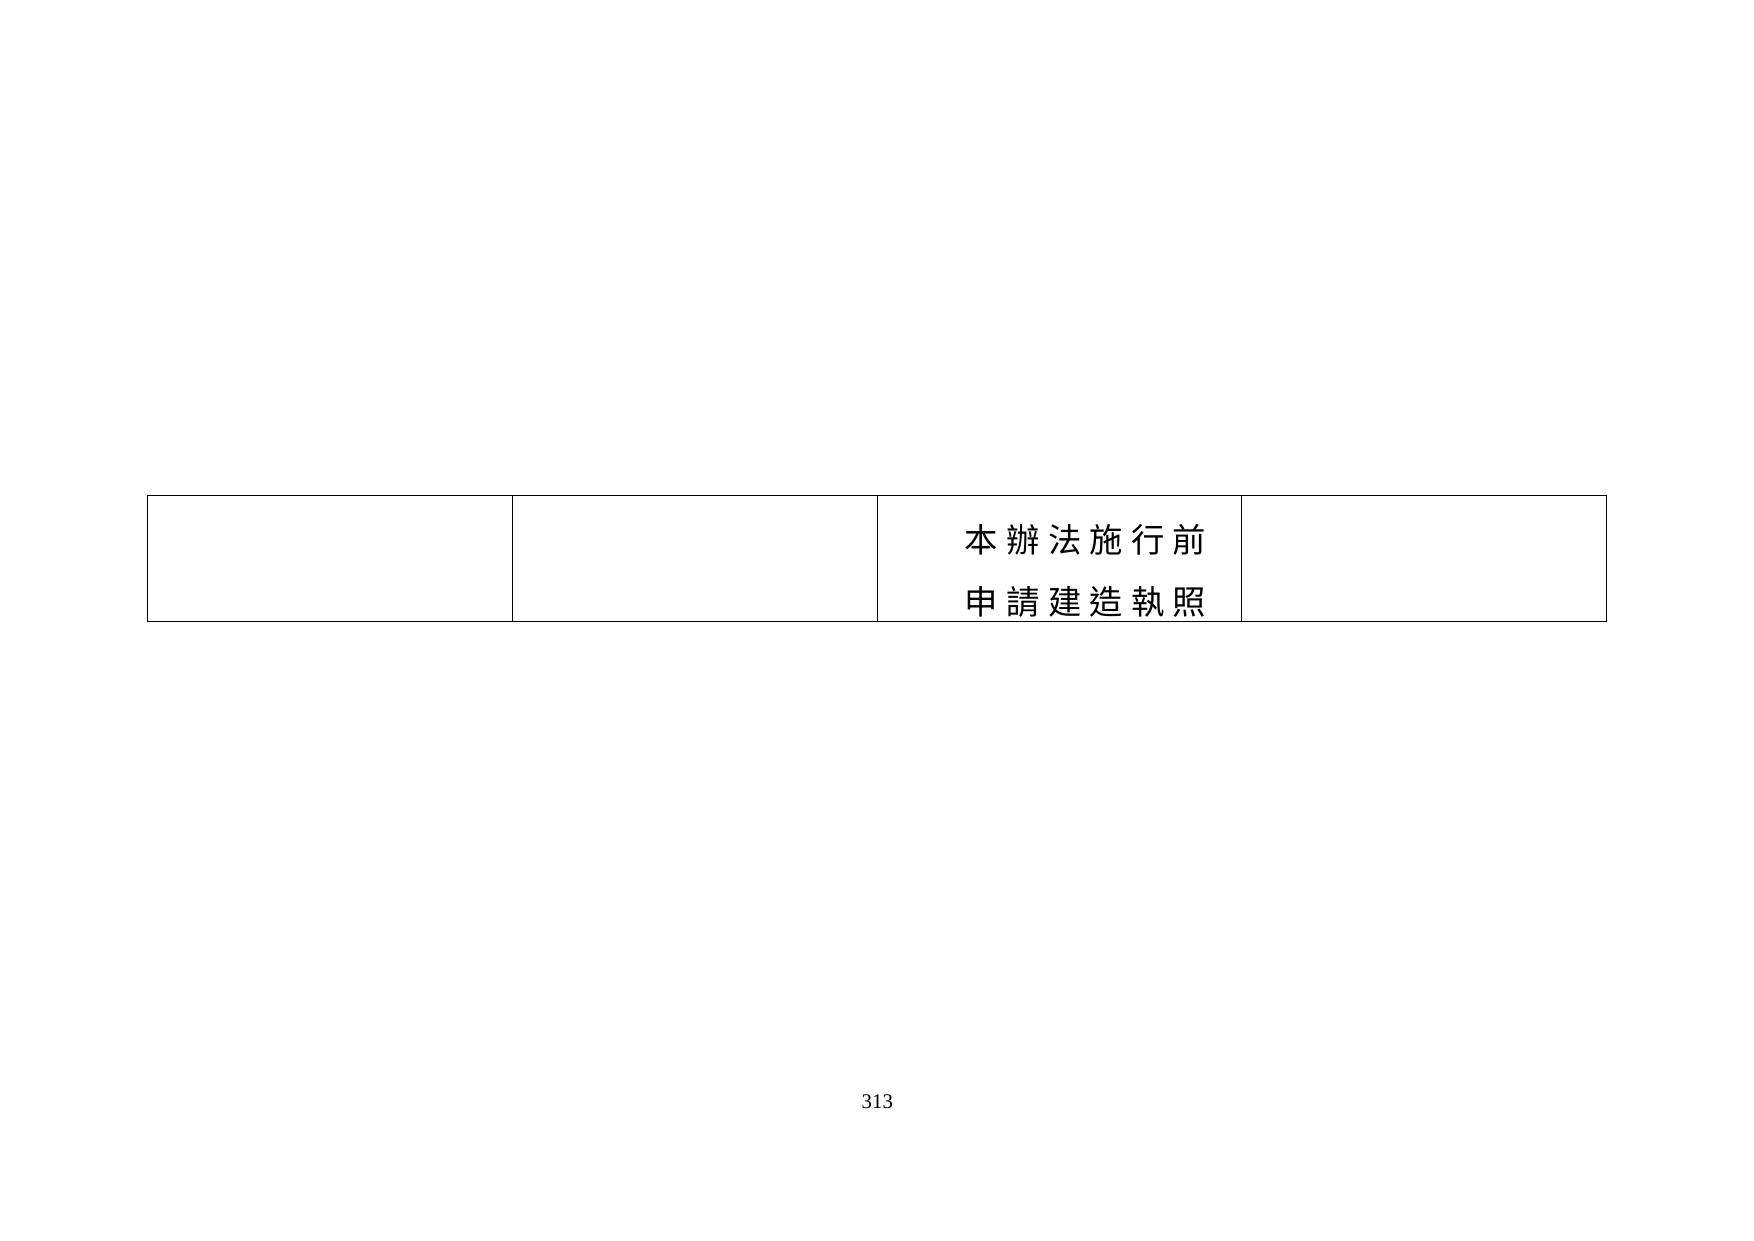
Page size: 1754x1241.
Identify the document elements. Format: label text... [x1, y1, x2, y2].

table_cell 本辦法施行前申請建造執照 [878, 496, 1241, 621]
table_cell [513, 496, 877, 621]
table_cell [1242, 496, 1606, 621]
table_cell [148, 496, 512, 621]
